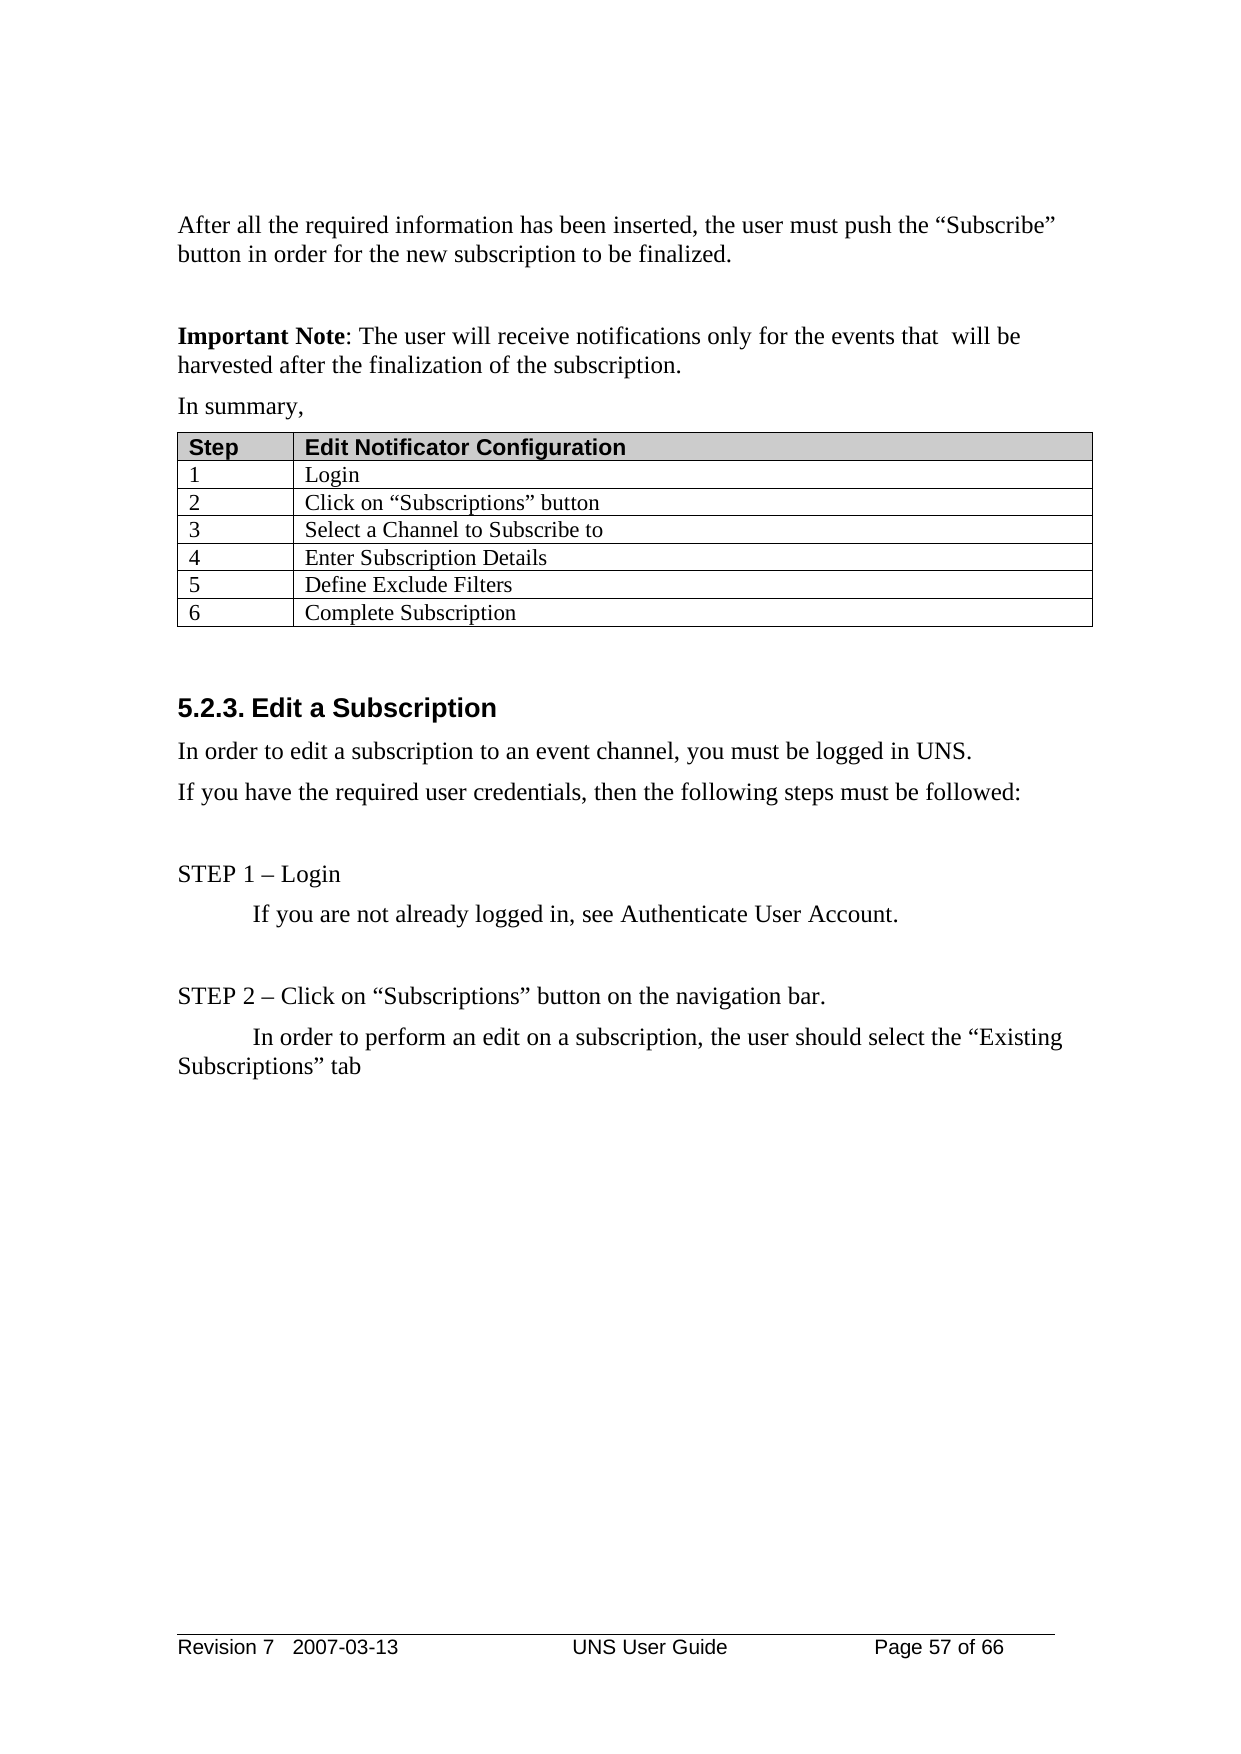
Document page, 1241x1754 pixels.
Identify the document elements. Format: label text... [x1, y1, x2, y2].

table_cell 4 [178, 544, 293, 570]
text STEP 2 – Click on “Subscriptions” button on the navigation bar. [177, 981, 1092, 1010]
table_cell Enter Subscription Details [294, 544, 1092, 570]
table_header Edit Notificator Configuration [294, 433, 1092, 460]
table_cell 3 [178, 516, 293, 543]
text Important Note: The user will receive notifications only for the events that will be harvested after the finalization of the subscription. [177, 321, 1092, 379]
table_cell 6 [178, 599, 293, 626]
table_cell 5 [178, 571, 293, 598]
table_cell Select a Channel to Subscribe to [294, 516, 1092, 543]
table_cell 1 [178, 461, 293, 487]
table_cell Click on “Subscriptions” button [294, 489, 1092, 515]
text After all the required information has been inserted, the user must push the “Subscribe” button in order for the new subscription to be finalized. [177, 210, 1092, 268]
text In order to edit a subscription to an event channel, you must be logged in UNS. [177, 736, 1092, 765]
subtitle Edit a Subscription [177, 692, 1092, 723]
table_cell 2 [178, 489, 293, 515]
text If you have the required user credentials, then the following steps must be followed: [177, 777, 1092, 806]
table_cell Define Exclude Filters [294, 571, 1092, 598]
table_header Step [178, 433, 293, 460]
text If you are not already logged in, see Authenticate User Account. [177, 899, 1092, 928]
table_cell Complete Subscription [294, 599, 1092, 626]
table_cell Login [294, 461, 1092, 487]
text In summary, [177, 391, 1092, 420]
text STEP 1 – Login [177, 858, 1092, 887]
text In order to perform an edit on a subscription, the user should select the “Existing Subscriptions” tab [177, 1022, 1092, 1080]
